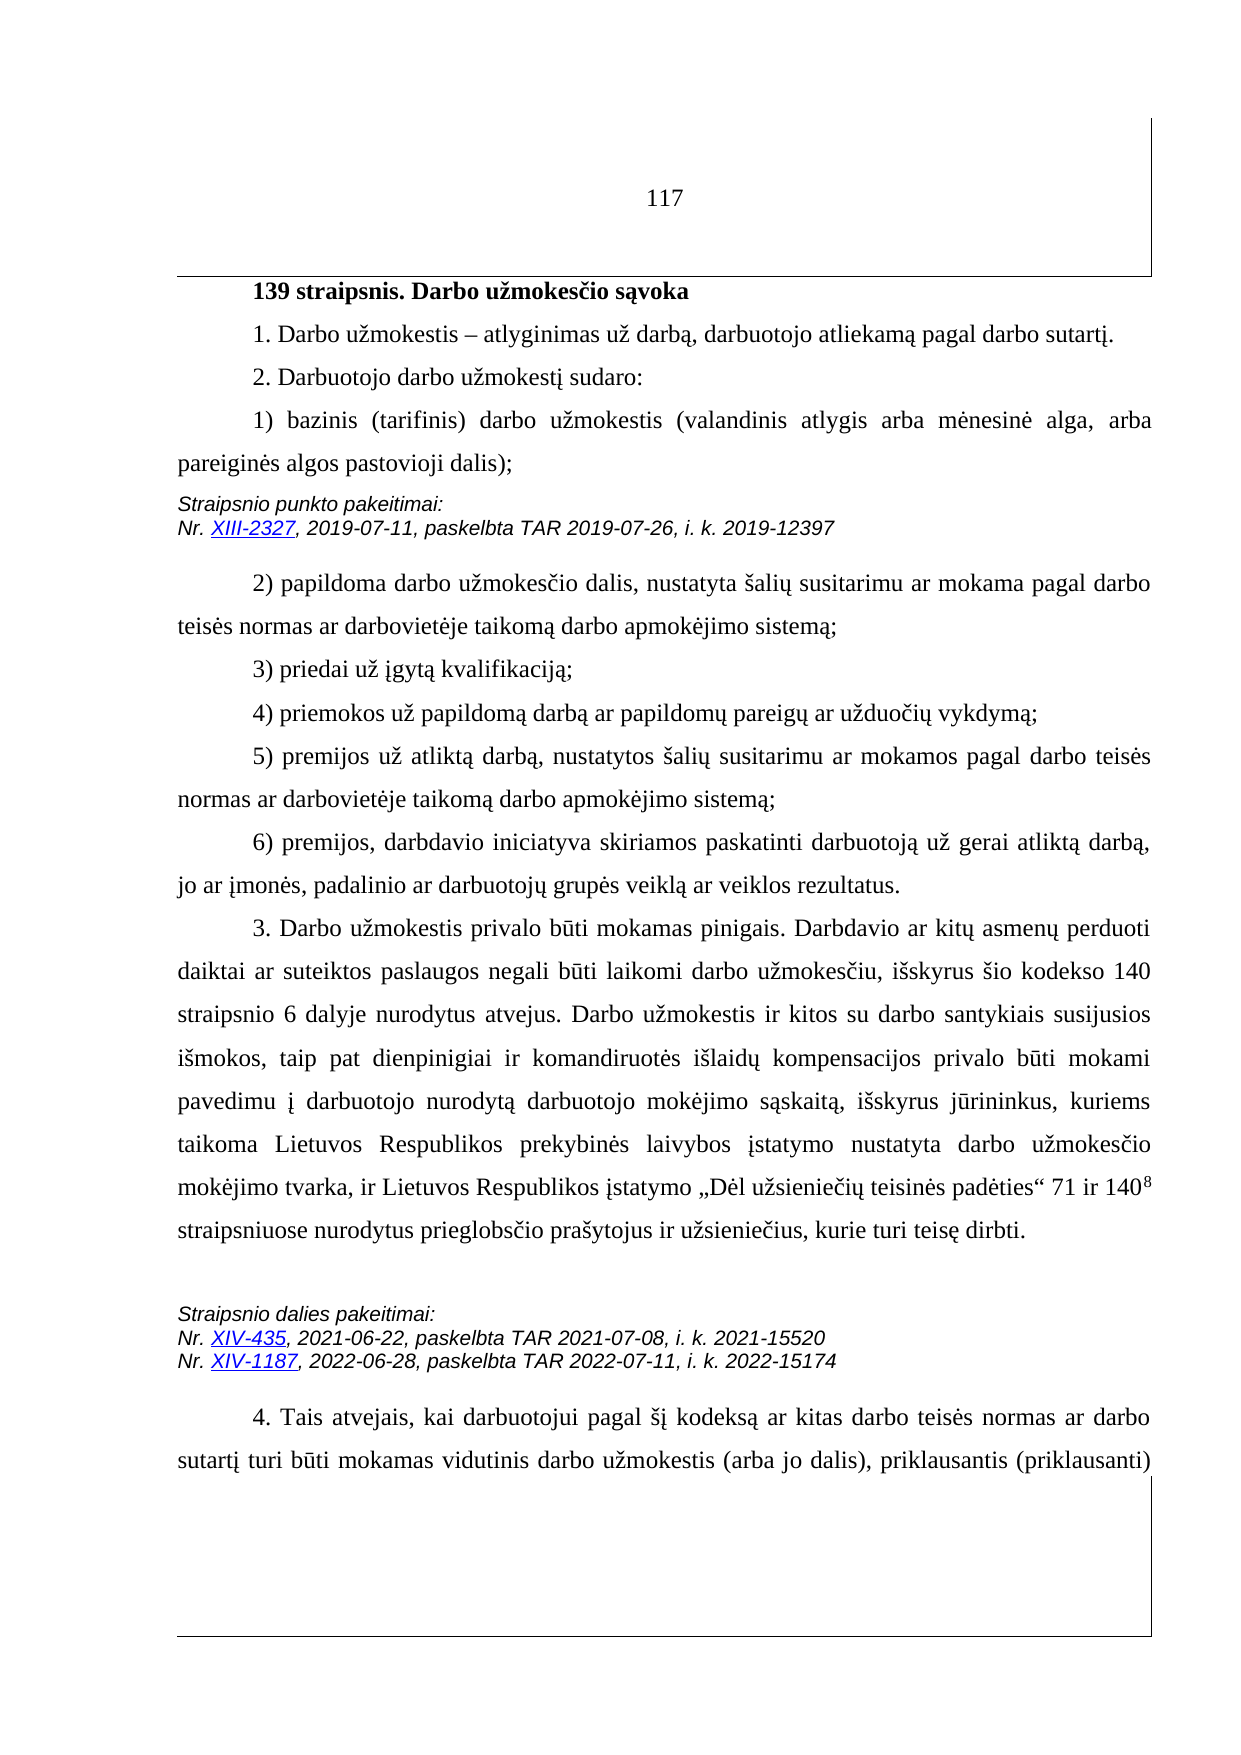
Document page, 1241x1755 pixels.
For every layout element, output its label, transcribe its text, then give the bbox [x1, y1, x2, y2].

text 2) papildoma darbo užmokesčio dalis, nustatyta šalių susitarimu ar mokama pagal darbo teisės normas ar darbovietėje taikomą darbo apmokėjimo sistemą; [177, 568, 1152, 640]
text 6) premijos, darbdavio iniciatyva skiriamos paskatinti darbuotoją už gerai atliktą darbą, jo ar įmonės, padalinio ar darbuotojų grupės veiklą ar veiklos rezultatus. [177, 827, 1152, 899]
text 2. Darbuotojo darbo užmokestį sudaro: [177, 362, 1152, 391]
text 1. Darbo užmokestis – atlyginimas už darbą, darbuotojo atliekamą pagal darbo sutartį. [177, 319, 1152, 348]
text Nr. XIII-2327, 2019-07-11, paskelbta TAR 2019-07-26, i. k. 2019-12397 [177, 516, 1152, 539]
text 4) priemokos už papildomą darbą ar papildomų pareigų ar užduočių vykdymą; [177, 698, 1152, 726]
text 1) bazinis (tarifinis) darbo užmokestis (valandinis atlygis arba mėnesinė alga, arba pareiginės algos pastovioji dalis); [177, 405, 1152, 477]
text 3) priedai už įgytą kvalifikaciją; [177, 654, 1152, 683]
subtitle 139 straipsnis. Darbo užmokesčio sąvoka [177, 276, 1152, 305]
text 4. Tais atvejais, kai darbuotojui pagal šį kodeksą ar kitas darbo teisės normas ar darbo sutartį turi būti mokamas vidutinis darbo užmokestis (arba jo dalis), priklausantis (priklausanti) [177, 1402, 1152, 1474]
text Straipsnio dalies pakeitimai: [177, 1301, 1152, 1325]
text 3. Darbo užmokestis privalo būti mokamas pinigais. Darbdavio ar kitų asmenų perduoti daiktai ar suteiktos paslaugos negali būti laikomi darbo užmokesčiu, išskyrus šio kodekso 140 straipsnio 6 dalyje nurodytus atvejus. Darbo užmokestis ir kitos su darbo santykiais susijusios išmokos, taip pat dienpinigiai ir komandiruotės išlaidų kompensacijos privalo būti mokami pavedimu į darbuotojo nurodytą darbuotojo mokėjimo sąskaitą, išskyrus jūrininkus, kuriems taikoma Lietuvos Respublikos prekybinės laivybos įstatymo nustatyta darbo užmokesčio mokėjimo tvarka, ir Lietuvos Respublikos įstatymo „Dėl užsieniečių teisinės padėties“ 71 ir 1408 straipsniuose nurodytus prieglobsčio prašytojus ir užsieniečius, kurie turi teisę dirbti. [177, 913, 1152, 1244]
text 5) premijos už atliktą darbą, nustatytos šalių susitarimu ar mokamos pagal darbo teisės normas ar darbovietėje taikomą darbo apmokėjimo sistemą; [177, 741, 1152, 813]
text Nr. XIV-435, 2021-06-22, paskelbta TAR 2021-07-08, i. k. 2021-15520 [177, 1325, 1152, 1349]
text Nr. XIV-1187, 2022-06-28, paskelbta TAR 2022-07-11, i. k. 2022-15174 [177, 1349, 1152, 1373]
text Straipsnio punkto pakeitimai: [177, 492, 1152, 516]
